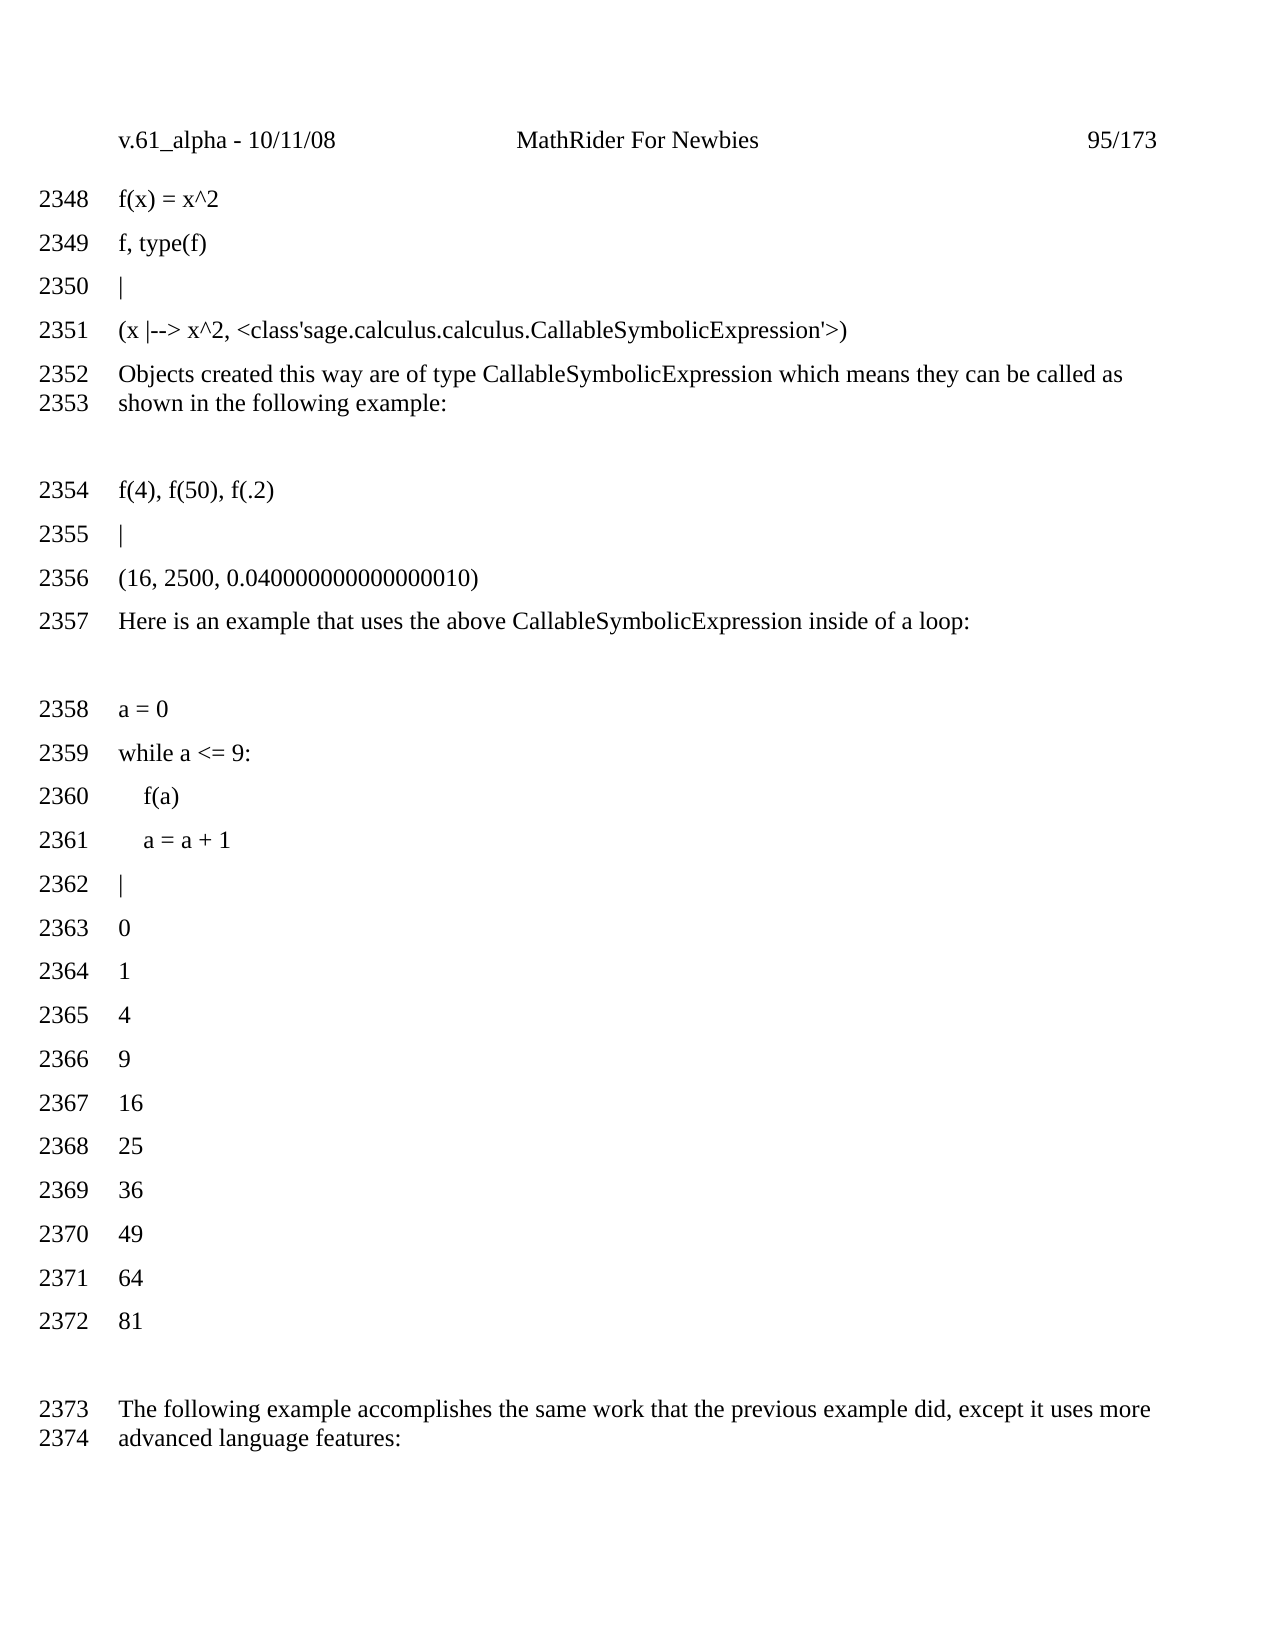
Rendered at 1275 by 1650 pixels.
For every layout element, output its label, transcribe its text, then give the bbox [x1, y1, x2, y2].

text The following example accomplishes the same work that the previous example did, except it uses more advanced language features: [118, 1394, 1157, 1451]
text 1 [118, 956, 1157, 985]
text f(x) = x^2 [118, 184, 1157, 213]
text | [118, 271, 1157, 300]
text | [118, 519, 1157, 548]
text (16, 2500, 0.040000000000000010) [118, 563, 1157, 591]
text 9 [118, 1044, 1157, 1073]
text 4 [118, 1000, 1157, 1029]
text f(a) [118, 781, 1157, 810]
text f(4), f(50), f(.2) [118, 475, 1157, 504]
text a = 0 [118, 694, 1157, 723]
text 0 [118, 913, 1157, 941]
text f, type(f) [118, 228, 1157, 256]
text Objects created this way are of type CallableSymbolicExpression which means they can be called as shown in the following example: [118, 359, 1157, 416]
text a = a + 1 [118, 825, 1157, 854]
text 36 [118, 1175, 1157, 1204]
text (x |--> x^2, <class'sage.calculus.calculus.CallableSymbolicExpression'>) [118, 315, 1157, 344]
text 49 [118, 1219, 1157, 1248]
text 25 [118, 1131, 1157, 1160]
text Here is an example that uses the above CallableSymbolicExpression inside of a loop: [118, 606, 1157, 635]
text 64 [118, 1263, 1157, 1291]
text | [118, 869, 1157, 898]
text 16 [118, 1088, 1157, 1116]
text 81 [118, 1306, 1157, 1335]
text while a <= 9: [118, 738, 1157, 766]
